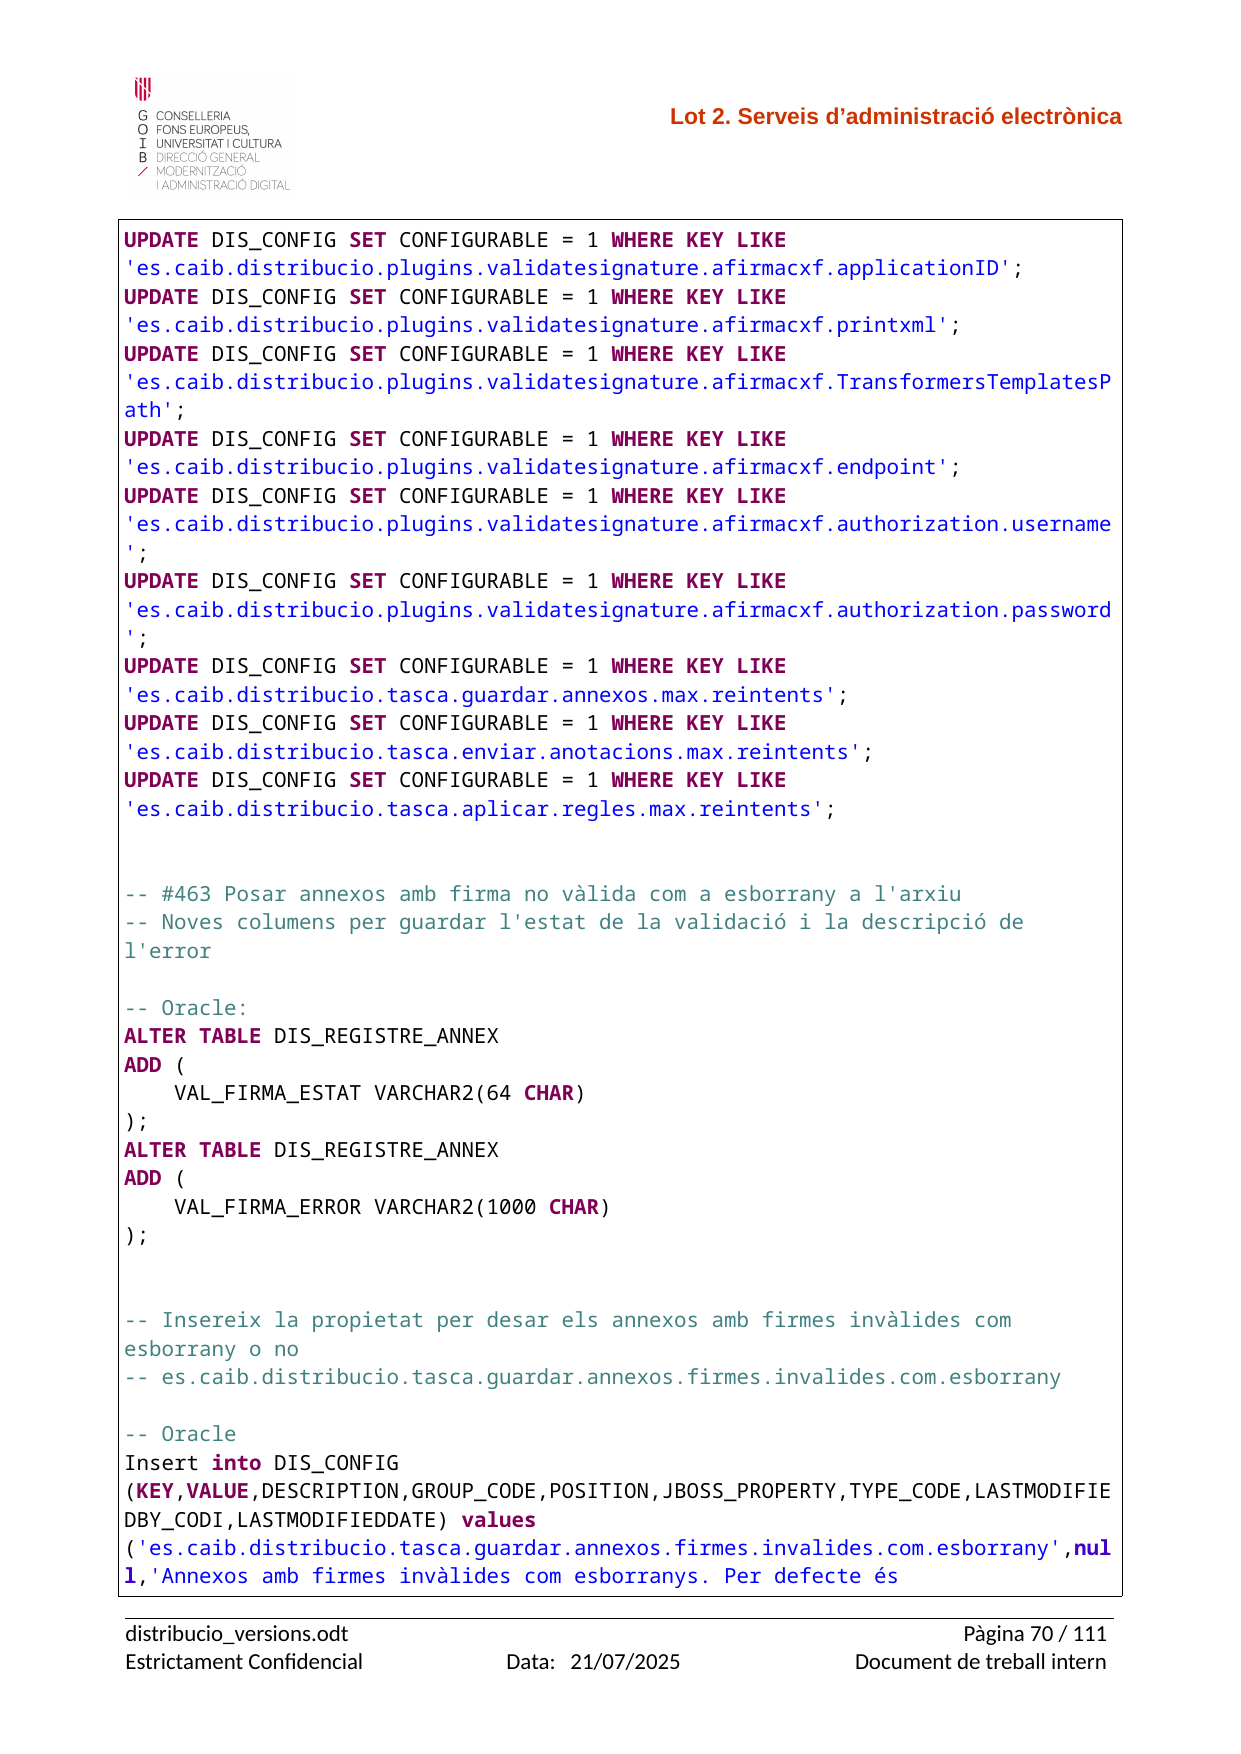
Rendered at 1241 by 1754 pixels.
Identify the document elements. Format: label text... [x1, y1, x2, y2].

table_header UPDATE DIS_CONFIG SET CONFIGURABLE = 1 WHERE KEY LIKE 'es.caib.distribucio.plugins.validatesignature.afirmacxf.applicationID'; UPDATE DIS_CONFIG SET CONFIGURABLE = 1 WHERE KEY LIKE 'es.caib.distribucio.plugins.validatesignature.afirmacxf.printxml'; UPDATE DIS_CONFIG SET CONFIGURABLE = 1 WHERE KEY LIKE 'es.caib.distribucio.plugins.validatesignature.afirmacxf.TransformersTemplatesPath'; UPDATE DIS_CONFIG SET CONFIGURABLE = 1 WHERE KEY LIKE 'es.caib.distribucio.plugins.validatesignature.afirmacxf.endpoint'; UPDATE DIS_CONFIG SET CONFIGURABLE = 1 WHERE KEY LIKE 'es.caib.distribucio.plugins.validatesignature.afirmacxf.authorization.username'; UPDATE DIS_CONFIG SET CONFIGURABLE = 1 WHERE KEY LIKE 'es.caib.distribucio.plugins.validatesignature.afirmacxf.authorization.password'; UPDATE DIS_CONFIG SET CONFIGURABLE = 1 WHERE KEY LIKE 'es.caib.distribucio.tasca.guardar.annexos.max.reintents'; UPDATE DIS_CONFIG SET CONFIGURABLE = 1 WHERE KEY LIKE 'es.caib.distribucio.tasca.enviar.anotacions.max.reintents'; UPDATE DIS_CONFIG SET CONFIGURABLE = 1 WHERE KEY LIKE 'es.caib.distribucio.tasca.aplicar.regles.max.reintents'; -- #463 Posar annexos amb firma no vàlida com a esborrany a l'arxiu -- Noves columens per guardar l'estat de la validació i la descripció de l'error -- Oracle: ALTER TABLE DIS_REGISTRE_ANNEX ADD ( VAL_FIRMA_ESTAT VARCHAR2(64 CHAR) ); ALTER TABLE DIS_REGISTRE_ANNEX ADD ( VAL_FIRMA_ERROR VARCHAR2(1000 CHAR) ); -- Insereix la propietat per desar els annexos amb firmes invàlides com esborrany o no -- es.caib.distribucio.tasca.guardar.annexos.firmes.invalides.com.esborrany -- Oracle Insert into DIS_CONFIG (KEY,VALUE,DESCRIPTION,GROUP_CODE,POSITION,JBOSS_PROPERTY,TYPE_CODE,LASTMODIFIEDBY_CODI,LASTMODIFIEDDATE) values ('es.caib.distribucio.tasca.guardar.annexos.firmes.invalides.com.esborrany',null,'Annexos amb firmes invàlides com esborranys. Per defecte és [119, 220, 1122, 1596]
picture [126, 70, 299, 197]
